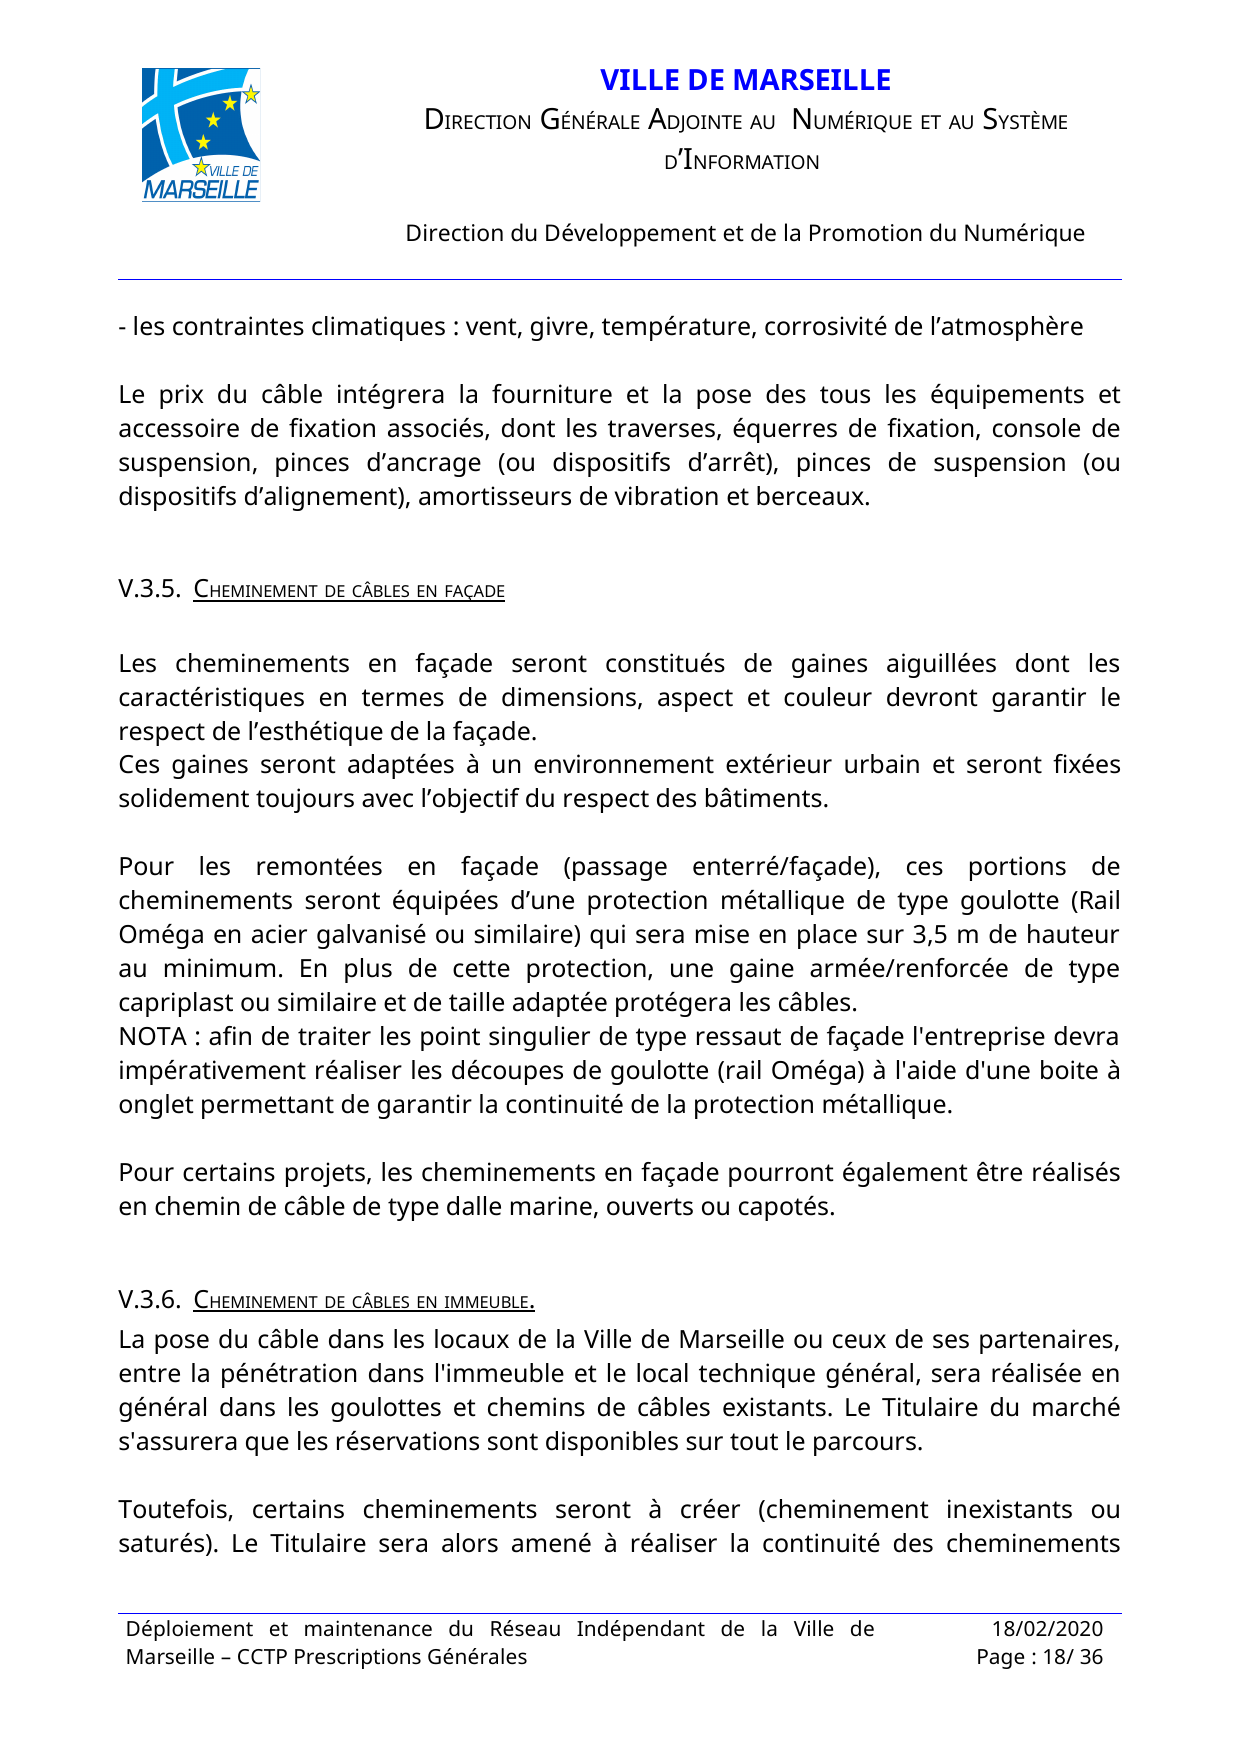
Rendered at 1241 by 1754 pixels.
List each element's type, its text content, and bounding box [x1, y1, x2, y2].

picture [142, 68, 261, 202]
subtitle Cheminement de câbles en façade [118, 571, 1122, 605]
text La pose du câble dans les locaux de la Ville de Marseille ou ceux de ses partenaires, entre la pénétration dans l'immeuble et le local technique général, sera réalisée en général dans les goulottes et chemins de câbles existants. Le Titulaire du marché s'assurera que les réservations sont disponibles sur tout le parcours. [118, 1322, 1122, 1458]
subtitle Cheminement de câbles en immeuble. [118, 1282, 1122, 1316]
text NOTA : afin de traiter les point singulier de type ressaut de façade l'entreprise devra impérativement réaliser les découpes de goulotte (rail Oméga) à l'aide d'une boite à onglet permettant de garantir la continuité de la protection métallique. [118, 1019, 1122, 1121]
text Ces gaines seront adaptées à un environnement extérieur urbain et seront fixées solidement toujours avec l’objectif du respect des bâtiments. [118, 747, 1122, 815]
text Toutefois, certains cheminements seront à créer (cheminement inexistants ou saturés). Le Titulaire sera alors amené à réaliser la continuité des cheminements [118, 1492, 1122, 1560]
text Les cheminements en façade seront constitués de gaines aiguillées dont les caractéristiques en termes de dimensions, aspect et couleur devront garantir le respect de l’esthétique de la façade. [118, 646, 1122, 747]
text Pour les remontées en façade (passage enterré/façade), ces portions de cheminements seront équipées d’une protection métallique de type goulotte (Rail Oméga en acier galvanisé ou similaire) qui sera mise en place sur 3,5 m de hauteur au minimum. En plus de cette protection, une gaine armée/renforcée de type capriplast ou similaire et de taille adaptée protégera les câbles. [118, 849, 1122, 1019]
picture [174, 68, 224, 85]
picture [142, 68, 158, 105]
text Le prix du câble intégrera la fourniture et la pose des tous les équipements et accessoire de fixation associés, dont les traverses, équerres de fixation, console de suspension, pinces d’ancrage (ou dispositifs d’arrêt), pinces de suspension (ou dispositifs d’alignement), amortisseurs de vibration et berceaux. [118, 377, 1122, 512]
text - les contraintes climatiques : vent, givre, température, corrosivité de l’atmosphère [118, 309, 1122, 343]
text Pour certains projets, les cheminements en façade pourront également être réalisés en chemin de câble de type dalle marine, ouverts ou capotés. [118, 1155, 1122, 1223]
